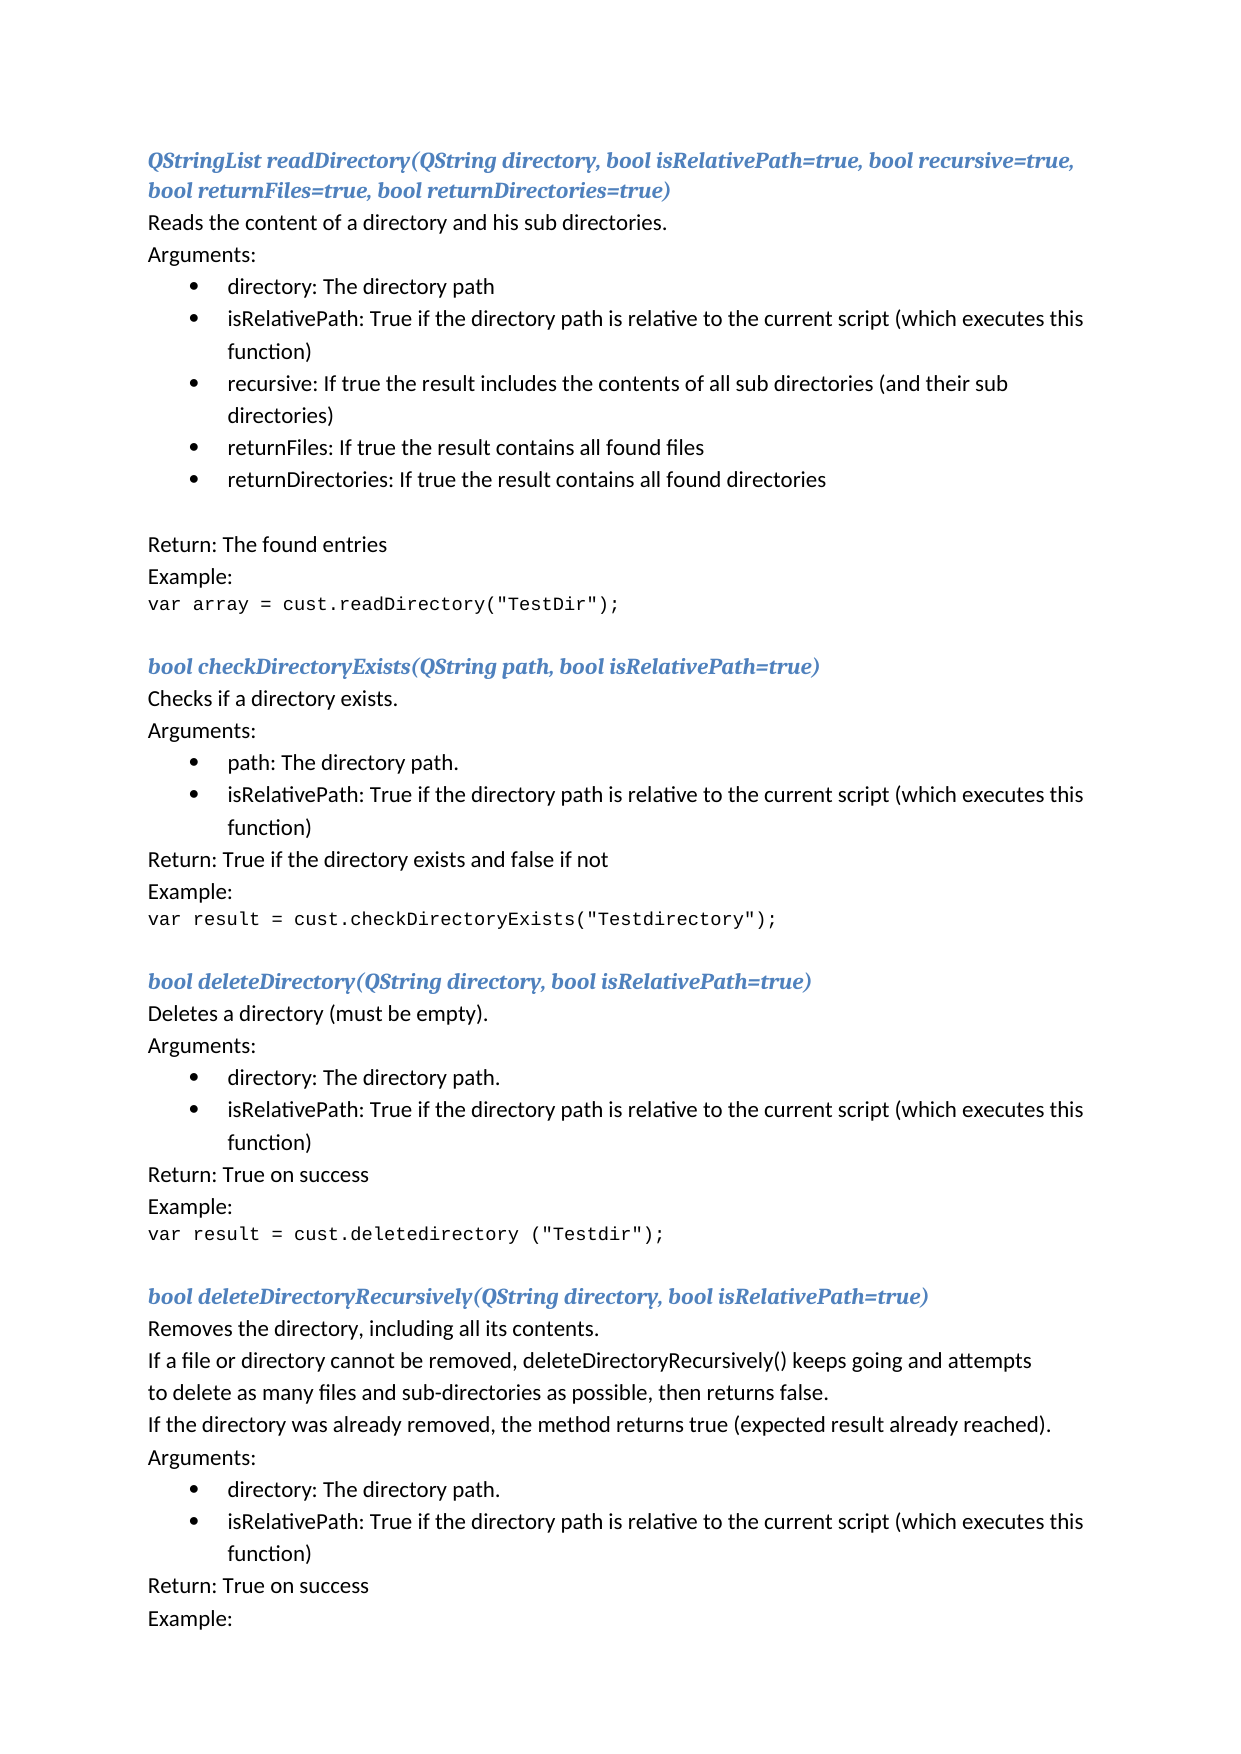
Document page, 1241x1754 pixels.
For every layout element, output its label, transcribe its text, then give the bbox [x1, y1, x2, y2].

text to delete as many files and sub-directories as possible, then returns false. [148, 1378, 1093, 1406]
text Return: True on success [148, 1571, 1093, 1599]
text var array = cust.readDirectory("TestDir"); [148, 594, 1093, 616]
text Example: [148, 562, 1093, 590]
list isRelativePath: True if the directory path is relative to the current script (which executes this function) [190, 1096, 1093, 1156]
list directory: The directory path [190, 272, 1093, 300]
text Reads the content of a directory and his sub directories. [148, 208, 1093, 236]
text Arguments: [148, 1443, 1093, 1471]
text Example: [148, 1604, 1093, 1632]
text Return: True on success [148, 1160, 1093, 1188]
text Arguments: [148, 240, 1093, 268]
subtitle bool deleteDirectoryRecursively(QString directory, bool isRelativePath=true) [148, 1284, 1093, 1310]
subtitle bool checkDirectoryExists(QString path, bool isRelativePath=true) [148, 654, 1093, 680]
text If a file or directory cannot be removed, deleteDirectoryRecursively() keeps going and attempts [148, 1346, 1093, 1374]
list returnFiles: If true the result contains all found files [190, 433, 1093, 461]
subtitle QStringList readDirectory(QString directory, bool isRelativePath=true, bool recursive=true, bool returnFiles=true, bool returnDirectories=true) [148, 148, 1093, 204]
text var result = cust.checkDirectoryExists("Testdirectory"); [148, 909, 1093, 931]
list isRelativePath: True if the directory path is relative to the current script (which executes this function) [190, 1507, 1093, 1567]
text Example: [148, 1192, 1093, 1220]
list recursive: If true the result includes the contents of all sub directories (and their sub directories) [190, 369, 1093, 429]
text Arguments: [148, 716, 1093, 744]
list directory: The directory path. [190, 1475, 1093, 1503]
text Deletes a directory (must be empty). [148, 999, 1093, 1027]
text Return: The found entries [148, 530, 1093, 558]
list isRelativePath: True if the directory path is relative to the current script (which executes this function) [190, 304, 1093, 365]
text If the directory was already removed, the method returns true (expected result already reached). [148, 1411, 1093, 1438]
list path: The directory path. [190, 748, 1093, 776]
list returnDirectories: If true the result contains all found directories [190, 466, 1093, 493]
text Removes the directory, including all its contents. [148, 1314, 1093, 1342]
text Example: [148, 877, 1093, 905]
subtitle bool deleteDirectory(QString directory, bool isRelativePath=true) [148, 969, 1093, 995]
list isRelativePath: True if the directory path is relative to the current script (which executes this function) [190, 781, 1093, 841]
text var result = cust.deletedirectory ("Testdir"); [148, 1224, 1093, 1246]
list directory: The directory path. [190, 1063, 1093, 1091]
text Return: True if the directory exists and false if not [148, 845, 1093, 873]
text Checks if a directory exists. [148, 684, 1093, 712]
text Arguments: [148, 1031, 1093, 1059]
